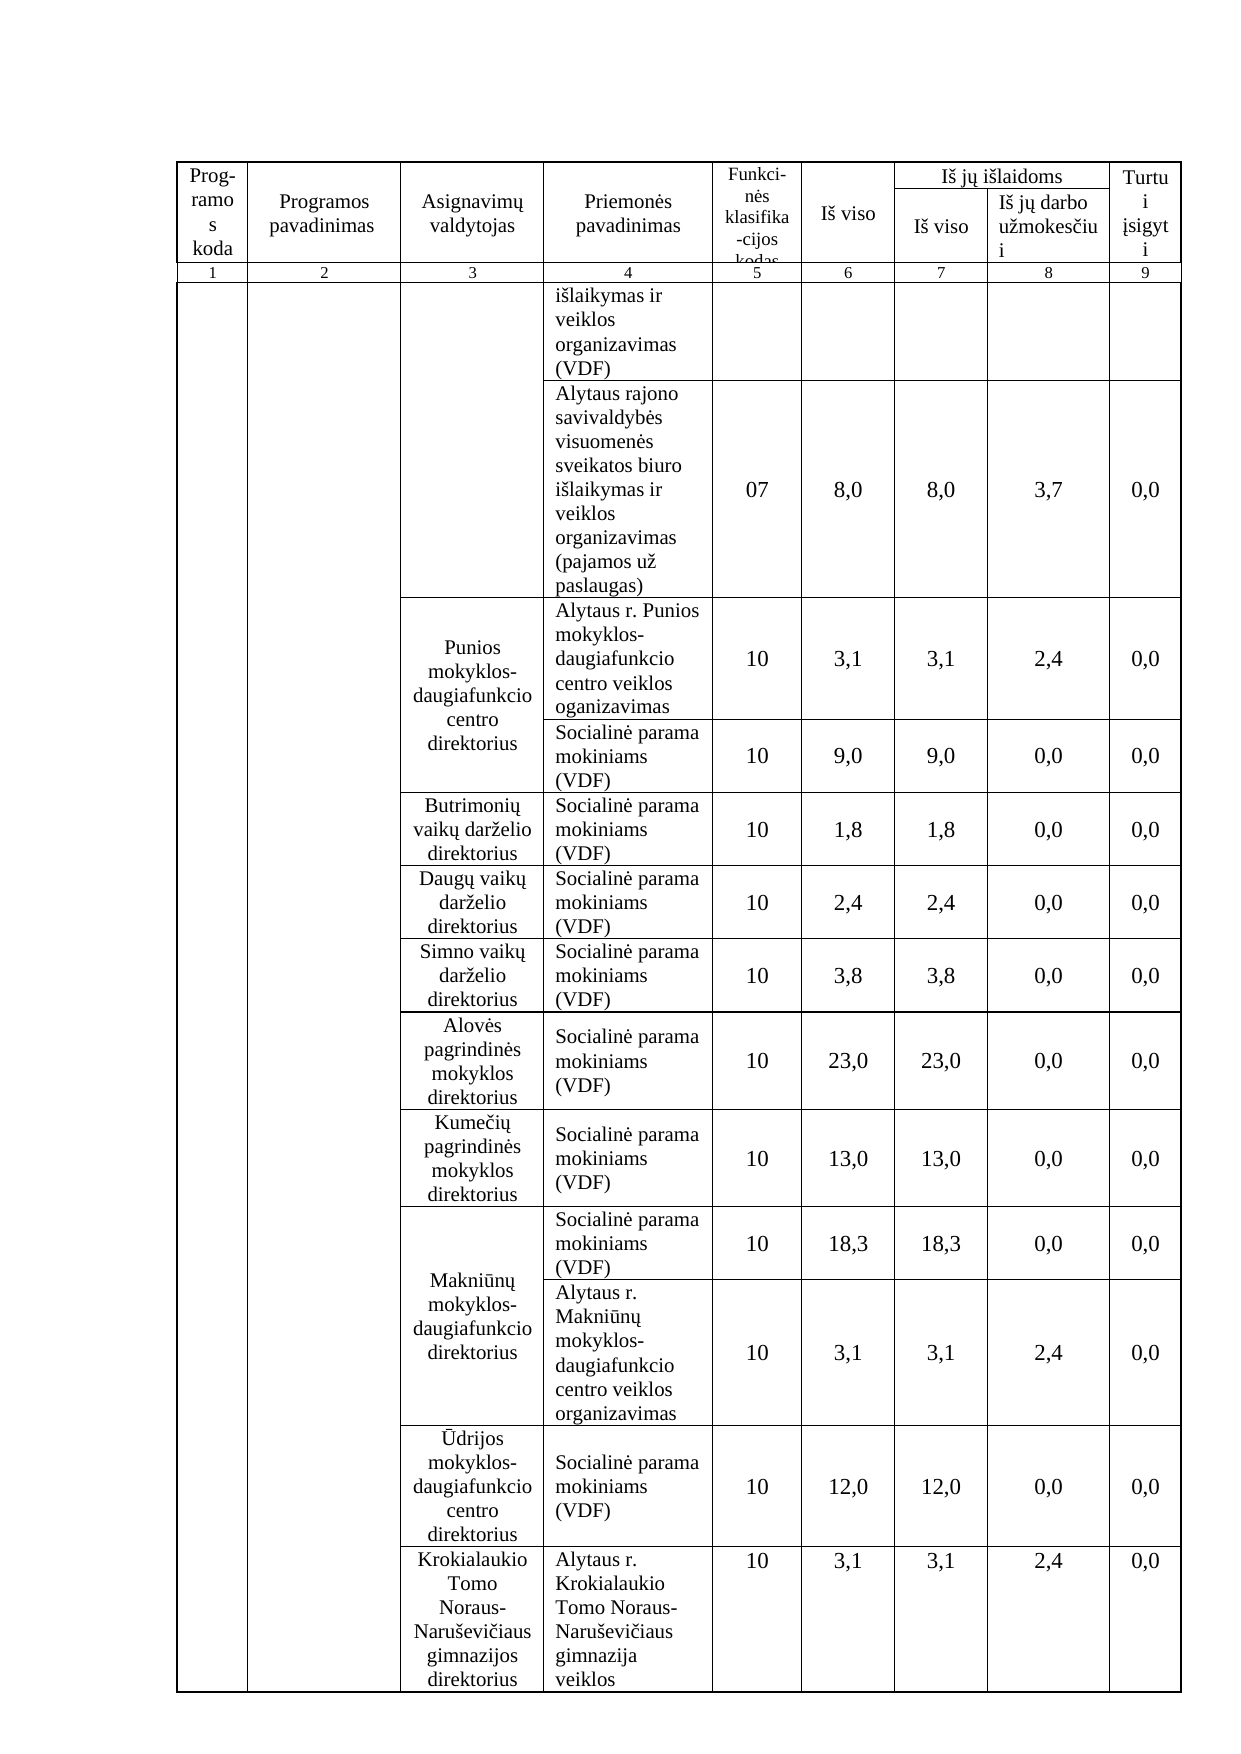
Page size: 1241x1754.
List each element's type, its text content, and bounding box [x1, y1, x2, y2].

table_cell Ūdrijos mokyklos-daugiafunkcio centro direktorius [401, 1426, 543, 1546]
table_cell 2,4 [988, 598, 1109, 718]
table_header Asignavimų valdytojas [401, 163, 543, 262]
table_cell 0,0 [988, 720, 1109, 792]
table_cell 10 [713, 598, 801, 718]
table_cell [1110, 283, 1180, 379]
table_cell 0,0 [1110, 1547, 1180, 1691]
table_cell Alytaus r. Punios mokyklos-daugiafunkcio centro veiklos oganizavimas [544, 598, 712, 718]
table_cell 18,3 [895, 1207, 987, 1279]
table_cell [401, 283, 543, 597]
table_header Iš viso [802, 163, 894, 262]
table_cell 3,1 [895, 598, 987, 718]
table_cell Alytaus r. Makniūnų mokyklos-daugiafunkcio centro veiklos organizavimas [544, 1280, 712, 1425]
table_cell 9 [1110, 263, 1181, 282]
table_cell 3,8 [802, 939, 894, 1011]
table_cell 0,0 [1110, 866, 1180, 938]
table_cell Socialinė parama mokiniams (VDF) [544, 1013, 712, 1109]
table_cell Socialinė parama mokiniams (VDF) [544, 720, 712, 792]
table_cell 4 [544, 263, 712, 282]
table_cell 07 [713, 381, 801, 597]
table_cell Socialinė parama mokiniams (VDF) [544, 939, 712, 1011]
table_cell 0,0 [988, 1426, 1109, 1546]
table_cell 23,0 [895, 1013, 987, 1109]
table_cell 7 [895, 263, 987, 282]
table_cell 0,0 [1110, 939, 1180, 1011]
table_cell 3,1 [802, 598, 894, 718]
table_cell Socialinė parama mokiniams (VDF) [544, 793, 712, 865]
table_cell 0,0 [1110, 1207, 1180, 1279]
table_cell Iš viso [895, 189, 987, 262]
table_cell 10 [713, 720, 801, 792]
table_cell Alytaus rajono savivaldybės visuomenės sveikatos biuro išlaikymas ir veiklos organizavimas (pajamos už paslaugas) [544, 381, 712, 597]
table_cell 10 [713, 1207, 801, 1279]
table_cell 10 [713, 1110, 801, 1206]
table_cell 10 [713, 1013, 801, 1109]
table_cell 0,0 [1110, 1426, 1180, 1546]
table_cell 0,0 [988, 1207, 1109, 1279]
table_cell 10 [713, 866, 801, 938]
table_cell Krokialaukio Tomo Noraus-Naruševičiaus gimnazijos direktorius [401, 1547, 543, 1691]
table_cell 0,0 [1110, 793, 1180, 865]
table_cell 10 [713, 793, 801, 865]
table_cell 1 [178, 263, 247, 282]
table_cell 6 [802, 263, 894, 282]
table_cell 2,4 [895, 866, 987, 938]
table_cell Daugų vaikų darželio direktorius [401, 866, 543, 938]
table_cell 0,0 [988, 793, 1109, 865]
table_cell 10 [713, 1547, 801, 1691]
table_cell [895, 283, 987, 379]
table_cell Socialinė parama mokiniams (VDF) [544, 1207, 712, 1279]
table_cell 3,1 [802, 1280, 894, 1425]
table_cell 0,0 [1110, 1280, 1180, 1425]
table_cell [988, 283, 1109, 379]
table_cell 23,0 [802, 1013, 894, 1109]
table_cell [713, 283, 801, 379]
table_cell 8,0 [802, 381, 894, 597]
table_cell 2,4 [988, 1547, 1109, 1691]
table_cell [178, 283, 247, 1691]
table_cell 0,0 [988, 866, 1109, 938]
table_cell 9,0 [802, 720, 894, 792]
table_cell 3,8 [895, 939, 987, 1011]
table_cell 0,0 [1110, 1013, 1180, 1109]
table_cell 2 [248, 263, 400, 282]
table_header Turtui įsigyti [1110, 163, 1180, 262]
table_cell Socialinė parama mokiniams (VDF) [544, 1426, 712, 1546]
table_cell Socialinė parama mokiniams (VDF) [544, 1110, 712, 1206]
table_cell 3,1 [895, 1280, 987, 1425]
table_cell 13,0 [802, 1110, 894, 1206]
table_cell 0,0 [988, 1013, 1109, 1109]
table_cell 3,7 [988, 381, 1109, 597]
table_cell Alovės pagrindinės mokyklos direktorius [401, 1013, 543, 1109]
table_cell 0,0 [988, 939, 1109, 1011]
table_cell 5 [713, 263, 801, 282]
table_cell išlaikymas ir veiklos organizavimas (VDF) [544, 283, 712, 379]
table_cell 0,0 [1110, 381, 1180, 597]
table_cell 12,0 [895, 1426, 987, 1546]
table_cell 3 [401, 263, 543, 282]
table_cell Iš jų darbo užmokesčiui [988, 189, 1109, 262]
table_cell Socialinė parama mokiniams (VDF) [544, 866, 712, 938]
table_cell [248, 283, 400, 1691]
table_cell 13,0 [895, 1110, 987, 1206]
table_cell 3,1 [895, 1547, 987, 1691]
table_cell 8,0 [895, 381, 987, 597]
table_cell Butrimonių vaikų darželio direktorius [401, 793, 543, 865]
table_cell 0,0 [1110, 1110, 1180, 1206]
table_cell 2,4 [988, 1280, 1109, 1425]
table_cell 10 [713, 1426, 801, 1546]
table_cell 12,0 [802, 1426, 894, 1546]
table_cell 1,8 [895, 793, 987, 865]
table_cell 0,0 [988, 1110, 1109, 1206]
table_cell 0,0 [1110, 720, 1180, 792]
table_header Programos pavadinimas [248, 163, 400, 262]
table_cell 1,8 [802, 793, 894, 865]
table_cell 10 [713, 1280, 801, 1425]
table_header Funkci-nės klasifika-cijos kodas [713, 163, 801, 262]
table_cell Kumečių pagrindinės mokyklos direktorius [401, 1110, 543, 1206]
table_header Prog-ramos kodas [178, 163, 247, 262]
table_cell Punios mokyklos-daugiafunkcio centro direktorius [401, 598, 543, 792]
table_cell 9,0 [895, 720, 987, 792]
table_cell 2,4 [802, 866, 894, 938]
table_cell Alytaus r. Krokialaukio Tomo Noraus-Naruševičiaus gimnazija veiklos [544, 1547, 712, 1691]
table_header Iš jų išlaidoms [895, 163, 1109, 188]
table_cell 3,1 [802, 1547, 894, 1691]
table_cell 18,3 [802, 1207, 894, 1279]
table_cell Simno vaikų darželio direktorius [401, 939, 543, 1011]
table_header Priemonės pavadinimas [544, 163, 712, 262]
table_cell 10 [713, 939, 801, 1011]
table_cell 0,0 [1110, 598, 1180, 718]
table_cell [802, 283, 894, 379]
table_cell Makniūnų mokyklos-daugiafunkcio direktorius [401, 1207, 543, 1425]
table_cell 8 [988, 263, 1109, 282]
